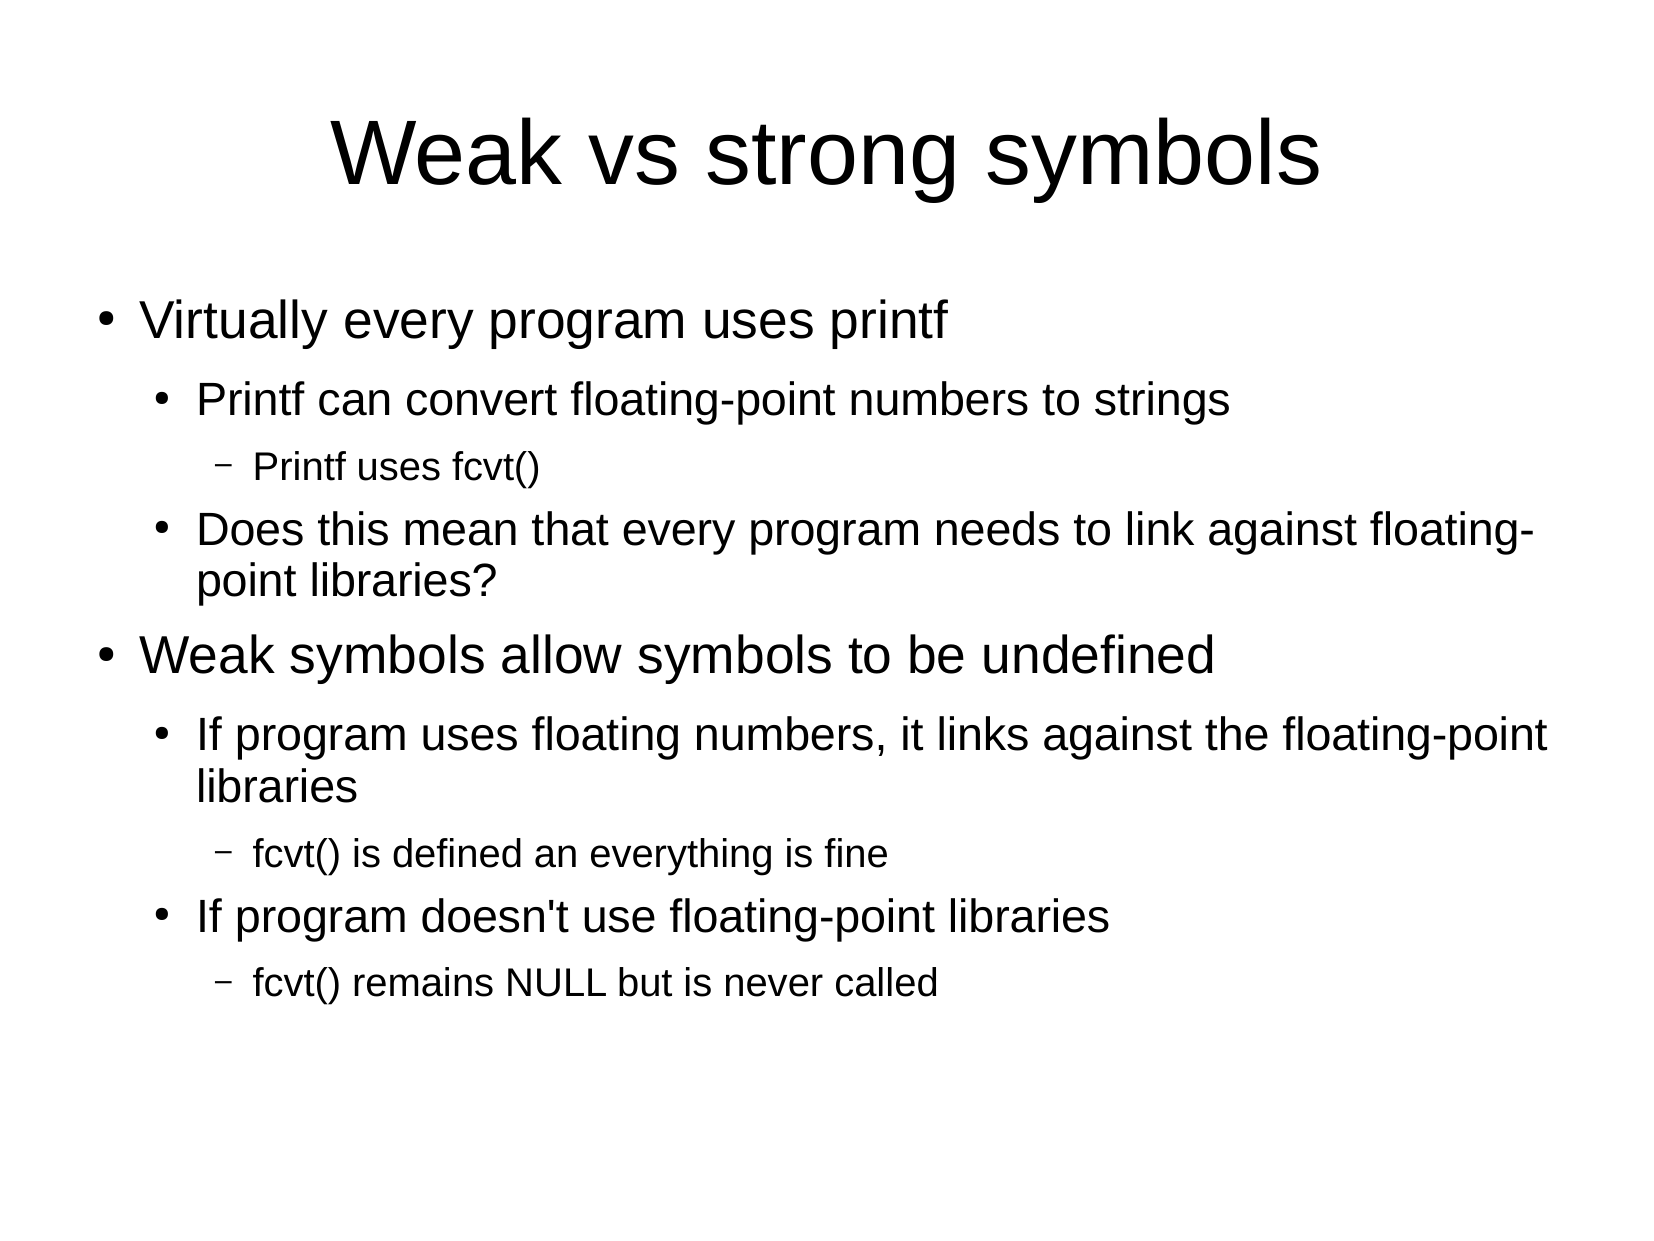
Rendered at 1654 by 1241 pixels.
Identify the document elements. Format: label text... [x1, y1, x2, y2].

title Weak vs strong symbols [82, 49, 1571, 257]
list Virtually every program uses printf Printf can convert floating-point numbers to strings Printf uses fcvt() Does this mean that every program needs to link against floating-point libraries? Weak symbols allow symbols to be undefined If program uses floating numbers, it links against the floating-point libraries fcvt() is defined an everything is fine If program doesn't use floating-point libraries fcvt() remains NULL but is never called [82, 290, 1571, 1010]
